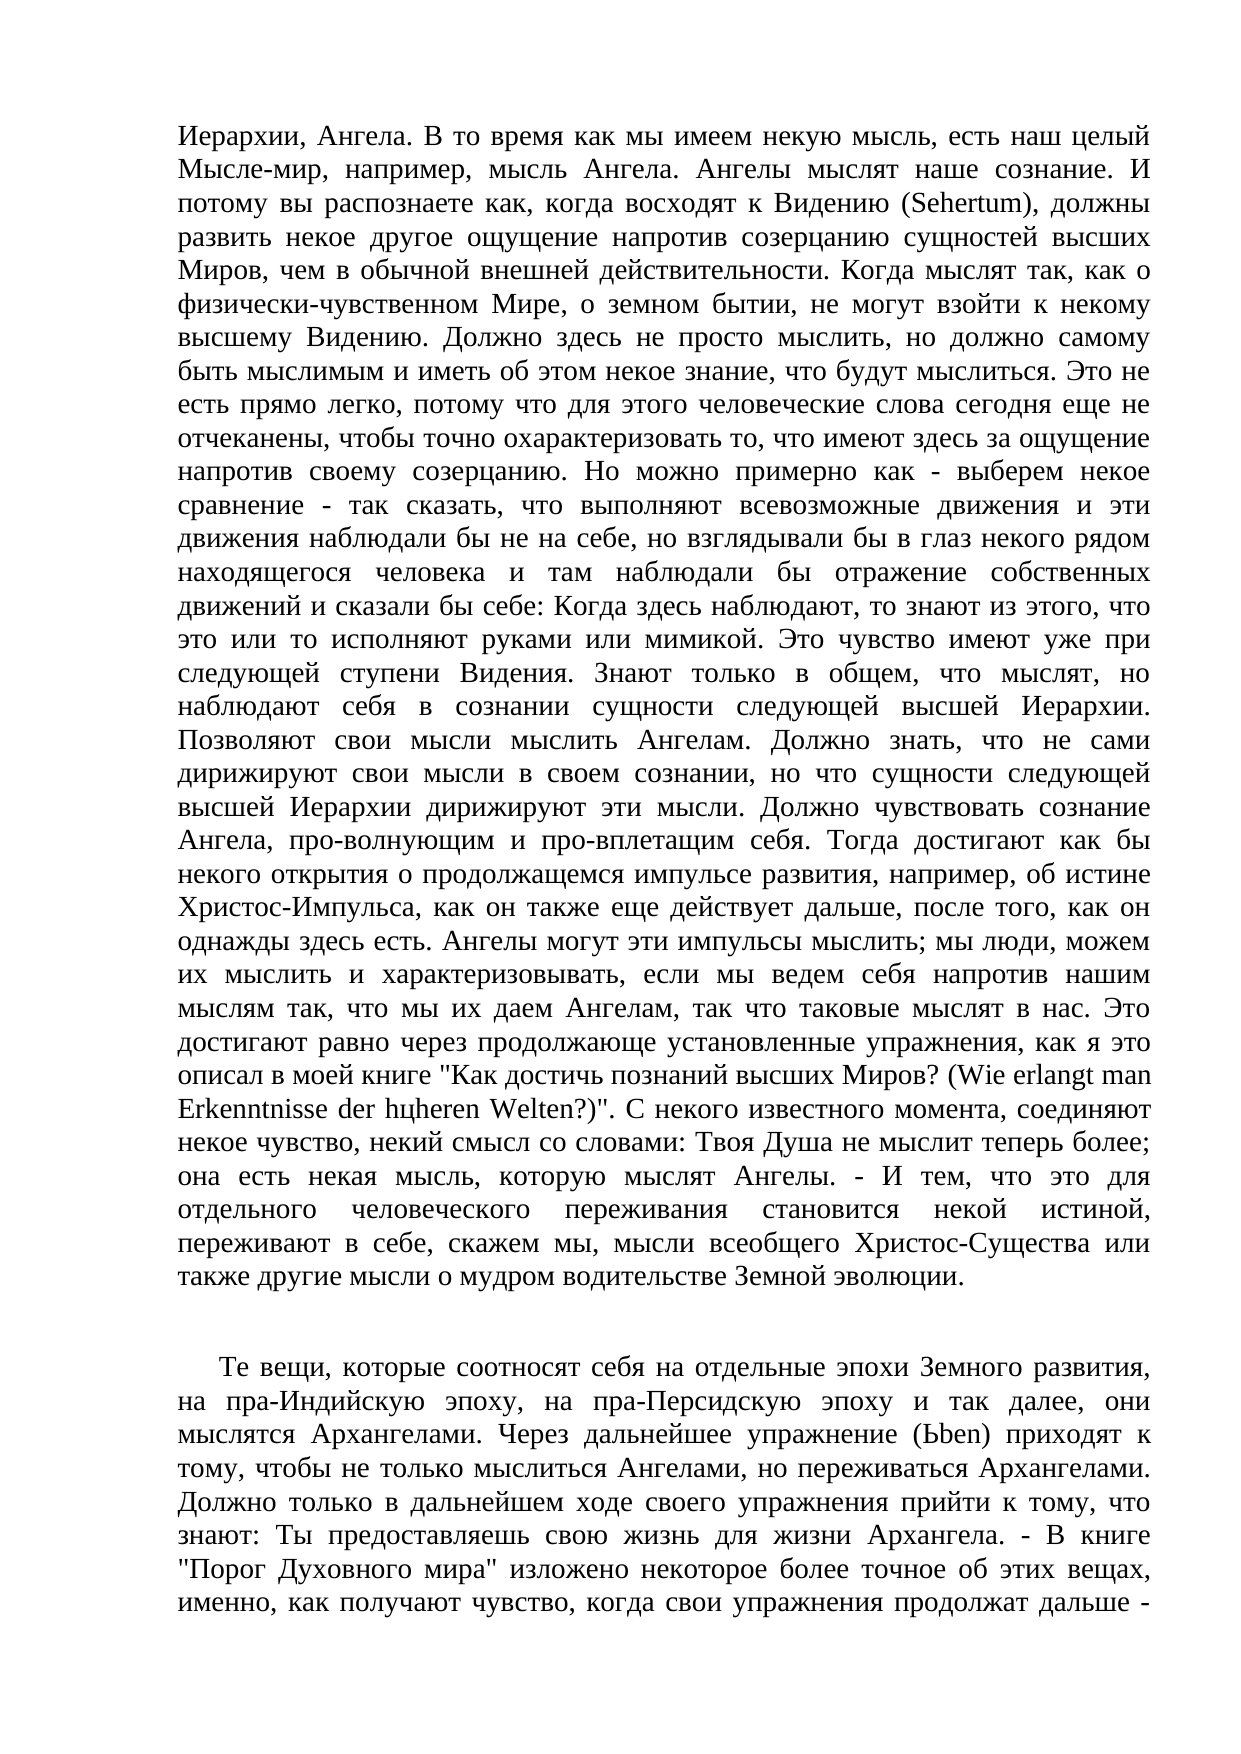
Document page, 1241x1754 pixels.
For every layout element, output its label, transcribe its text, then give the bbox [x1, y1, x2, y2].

text Те вещи, которые соотносят себя на отдельные эпохи Земного развития, на пра-Индийскую эпоху, на пра-Персидскую эпоху и так далее, они мыслятся Архангелами. Через дальнейшее упражнение (Ьben) приходят к тому, чтобы не только мыслиться Ангелами, но переживаться Архангелами. Должно только в дальнейшем ходе своего упражнения прийти к тому, что знают: Ты предоставляешь свою жизнь для жизни Архангела. - В книге "Порог Духовного мира" изложено некоторое более точное об этих вещах, именно, как получают чувство, когда свои упражнения продолжат дальше [177, 1349, 1152, 1618]
text Иерархии, Ангела. В то время как мы имеем некую мысль, есть наш целый Мысле-мир, например, мысль Ангела. Ангелы мыслят наше сознание. И потому вы распознаете как, когда восходят к Видению (Sehertum), должны развить некое другое ощущение напротив созерцанию сущностей высших Миров, чем в обычной внешней действительности. Когда мыслят так, как о физически-чувственном Мире, о земном бытии, не могут взойти к некому высшему Видению. Должно здесь не просто мыслить, но должно самому быть мыслимым и иметь об этом некое знание, что будут мыслиться. Это не есть прямо легко, потому что для этого человеческие слова сегодня еще не отчеканены, чтобы точно охарактеризовать то, что имеют здесь за ощущение напротив своему созерцанию. Но можно примерно как - выберем некое сравнение - так сказать, что выполняют всевозможные движения и эти движения наблюдали бы не на себе, но взглядывали бы в глаз некого рядом находящегося человека и там наблюдали бы отражение собственных движений и сказали бы себе: Когда здесь наблюдают, то знают из этого, что это или то исполняют руками или мимикой. Это чувство имеют уже при следующей ступени Видения. Знают только в общем, что мыслят, но наблюдают себя в сознании сущности следующей высшей Иерархии. Позволяют свои мысли мыслить Ангелам. Должно знать, что не сами дирижируют свои мысли в своем сознании, но что сущности следующей высшей Иерархии дирижируют эти мысли. Должно чувствовать сознание Ангела, про-волнующим и про-вплетащим себя. Тогда достигают как бы некого открытия о продолжащемся импульсе развития, например, об истине Христос-Импульса, как он также еще действует дальше, после того, как он однажды здесь есть. Ангелы могут эти импульсы мыслить; мы люди, можем их мыслить и характеризовывать, если мы ведем себя напротив нашим мыслям так, что мы их даем Ангелам, так что таковые мыслят в нас. Это достигают равно через продолжающе установленные упражнения, как я это описал в моей книге "Как достичь познаний высших Миров? (Wie erlangt man Erkenntnisse der hцheren Welten?)". С некого известного момента, соединяют некое чувство, некий смысл со словами: Твоя Душа не мыслит теперь более; она есть некая мысль, которую мыслят Ангелы. - И тем, что это для отдельного человеческого переживания становится некой истиной, переживают в себе, скажем мы, мысли всеобщего Христос-Существа или также другие мысли о мудром водительстве Земной эволюции. [177, 118, 1152, 1292]
